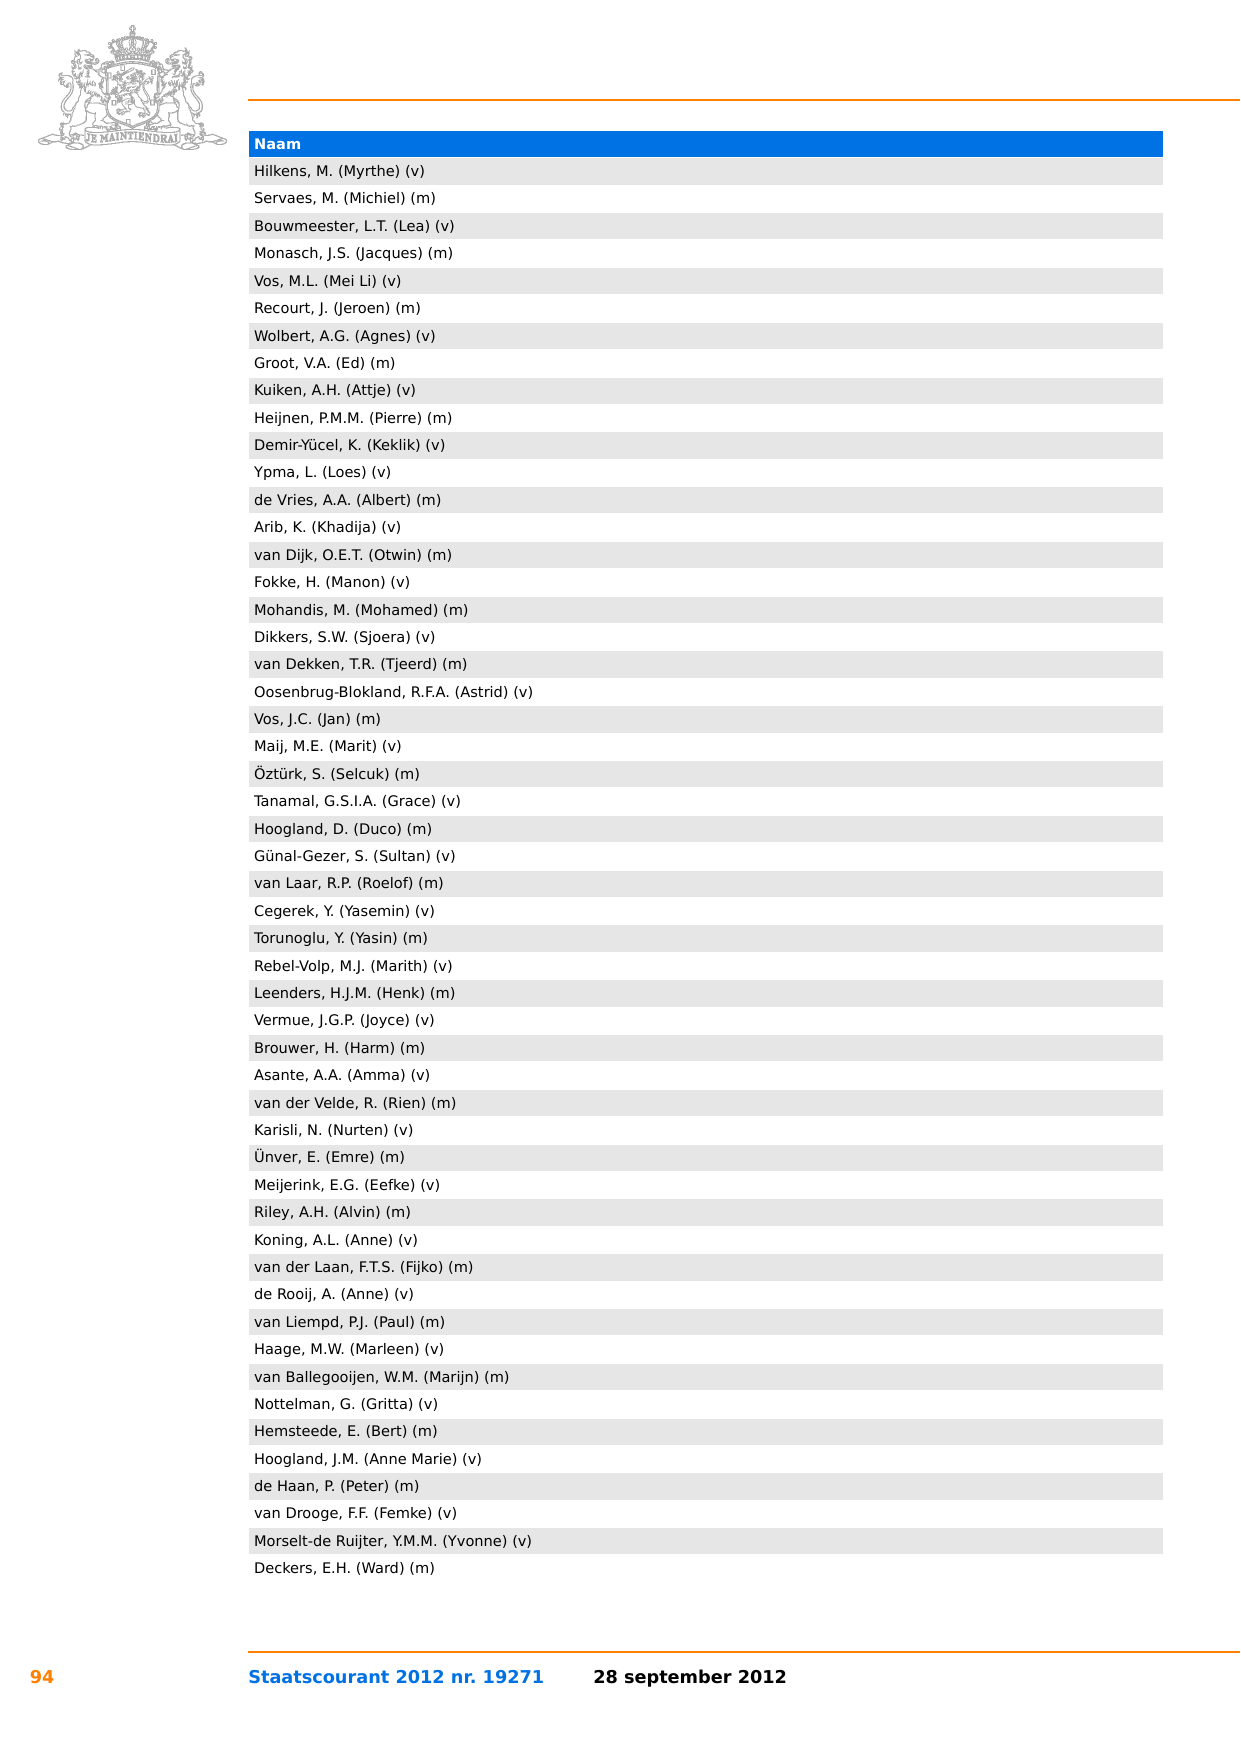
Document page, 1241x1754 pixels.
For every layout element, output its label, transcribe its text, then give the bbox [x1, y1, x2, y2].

table_cell Dikkers, S.W. (Sjoera) (v) [249, 624, 1163, 650]
table_cell Bouwmeester, L.T. (Lea) (v) [249, 213, 1163, 239]
table_cell van der Velde, R. (Rien) (m) [249, 1090, 1163, 1116]
table_cell van Ballegooijen, W.M. (Marijn) (m) [249, 1364, 1163, 1390]
table_cell van Drooge, F.F. (Femke) (v) [249, 1501, 1163, 1527]
table_cell Hoogland, D. (Duco) (m) [249, 816, 1163, 842]
table_cell Meijerink, E.G. (Eefke) (v) [249, 1172, 1163, 1198]
table_cell Hilkens, M. (Myrthe) (v) [249, 158, 1163, 185]
table_cell Wolbert, A.G. (Agnes) (v) [249, 323, 1163, 349]
table_cell Morselt-de Ruijter, Y.M.M. (Yvonne) (v) [249, 1528, 1163, 1554]
table_cell Recourt, J. (Jeroen) (m) [249, 295, 1163, 322]
table_cell Deckers, E.H. (Ward) (m) [249, 1556, 1163, 1582]
table_cell de Rooij, A. (Anne) (v) [249, 1282, 1163, 1308]
table_cell Heijnen, P.M.M. (Pierre) (m) [249, 405, 1163, 431]
table_cell Koning, A.L. (Anne) (v) [249, 1227, 1163, 1253]
table_cell Arib, K. (Khadija) (v) [249, 515, 1163, 541]
table_cell Monasch, J.S. (Jacques) (m) [249, 241, 1163, 267]
table_cell Ünver, E. (Emre) (m) [249, 1145, 1163, 1171]
table_cell Vos, J.C. (Jan) (m) [249, 706, 1163, 733]
table_cell Riley, A.H. (Alvin) (m) [249, 1199, 1163, 1226]
table_cell Vermue, J.G.P. (Joyce) (v) [249, 1008, 1163, 1034]
table_cell Leenders, H.J.M. (Henk) (m) [249, 980, 1163, 1007]
table_cell Kuiken, A.H. (Attje) (v) [249, 378, 1163, 404]
table_cell de Vries, A.A. (Albert) (m) [249, 487, 1163, 513]
table_cell Günal-Gezer, S. (Sultan) (v) [249, 843, 1163, 869]
table_cell Vos, M.L. (Mei Li) (v) [249, 268, 1163, 294]
table_cell Cegerek, Y. (Yasemin) (v) [249, 898, 1163, 924]
table_cell Torunoglu, Y. (Yasin) (m) [249, 925, 1163, 952]
table_cell Rebel-Volp, M.J. (Marith) (v) [249, 953, 1163, 979]
table_cell Ypma, L. (Loes) (v) [249, 460, 1163, 486]
table_cell Mohandis, M. (Mohamed) (m) [249, 597, 1163, 623]
table_cell van der Laan, F.T.S. (Fijko) (m) [249, 1254, 1163, 1281]
table_cell Nottelman, G. (Gritta) (v) [249, 1391, 1163, 1417]
table_cell de Haan, P. (Peter) (m) [249, 1473, 1163, 1500]
table_cell Karisli, N. (Nurten) (v) [249, 1117, 1163, 1143]
table_cell van Laar, R.P. (Roelof) (m) [249, 871, 1163, 897]
table_header Naam [249, 131, 1163, 157]
table_cell Fokke, H. (Manon) (v) [249, 569, 1163, 596]
table_cell Tanamal, G.S.I.A. (Grace) (v) [249, 789, 1163, 815]
table_cell Servaes, M. (Michiel) (m) [249, 186, 1163, 212]
table_cell van Dijk, O.E.T. (Otwin) (m) [249, 542, 1163, 568]
picture [38, 25, 227, 150]
table_cell Öztürk, S. (Selcuk) (m) [249, 761, 1163, 787]
table_cell Oosenbrug-Blokland, R.F.A. (Astrid) (v) [249, 679, 1163, 705]
table_cell van Liempd, P.J. (Paul) (m) [249, 1309, 1163, 1335]
table_cell Hemsteede, E. (Bert) (m) [249, 1419, 1163, 1445]
table_cell Maij, M.E. (Marit) (v) [249, 734, 1163, 760]
table_cell Brouwer, H. (Harm) (m) [249, 1035, 1163, 1061]
table_cell van Dekken, T.R. (Tjeerd) (m) [249, 651, 1163, 678]
table_cell Asante, A.A. (Amma) (v) [249, 1063, 1163, 1089]
table_cell Groot, V.A. (Ed) (m) [249, 350, 1163, 376]
table_cell Haage, M.W. (Marleen) (v) [249, 1336, 1163, 1363]
table_cell Hoogland, J.M. (Anne Marie) (v) [249, 1446, 1163, 1472]
table_cell Demir-Yücel, K. (Keklik) (v) [249, 432, 1163, 459]
